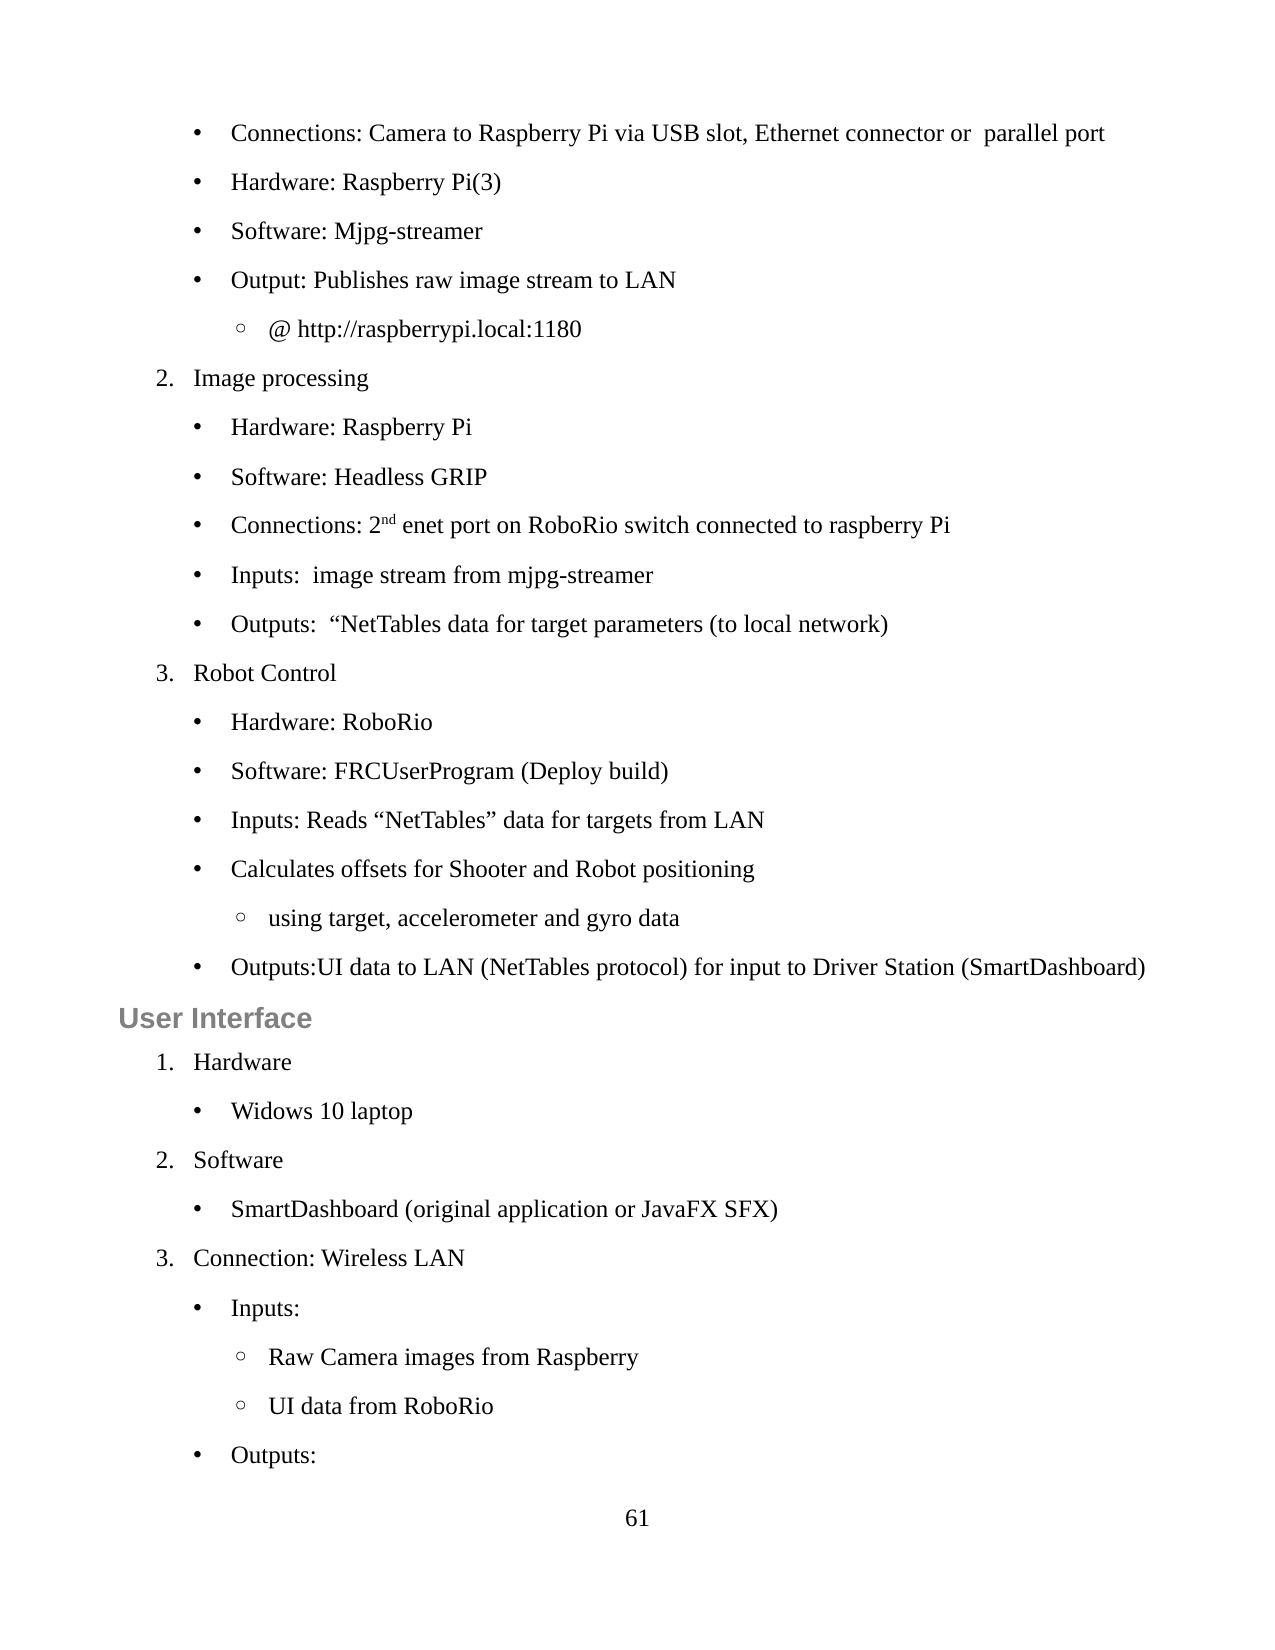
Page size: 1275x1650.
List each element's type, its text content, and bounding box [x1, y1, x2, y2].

list Outputs:UI data to LAN (NetTables protocol) for input to Driver Station (SmartDashboard) [193, 952, 1157, 981]
list Output: Publishes raw image stream to LAN [193, 265, 1157, 294]
list using target, accelerometer and gyro data [231, 903, 1157, 932]
list Hardware: Raspberry Pi(3) [193, 167, 1157, 196]
list Connections: 2nd enet port on RoboRio switch connected to raspberry Pi [193, 511, 1157, 539]
list Hardware: Raspberry Pi [193, 412, 1157, 441]
list Inputs: image stream from mjpg-streamer [193, 560, 1157, 588]
list Software: Mjpg-streamer [193, 216, 1157, 245]
list SmartDashboard (original application or JavaFX SFX) [193, 1194, 1157, 1223]
list Software [156, 1145, 1157, 1174]
list Connections: Camera to Raspberry Pi via USB slot, Ethernet connector or parallel port [193, 118, 1157, 147]
list Hardware [156, 1047, 1157, 1076]
list Inputs: Reads “NetTables” data for targets from LAN [193, 805, 1157, 834]
list Software: FRCUserProgram (Deploy build) [193, 756, 1157, 785]
list Connection: Wireless LAN [156, 1243, 1157, 1272]
list Inputs: [193, 1293, 1157, 1321]
list @ http://raspberrypi.local:1180 [231, 314, 1157, 343]
list Robot Control [156, 658, 1157, 687]
subtitle User Interface [118, 1001, 1157, 1035]
list Software: Headless GRIP [193, 462, 1157, 490]
list Calculates offsets for Shooter and Robot positioning [193, 854, 1157, 883]
list Image processing [156, 363, 1157, 392]
list Raw Camera images from Raspberry [231, 1342, 1157, 1370]
list UI data from RoboRio [231, 1391, 1157, 1419]
list Hardware: RoboRio [193, 707, 1157, 736]
list Outputs: [193, 1440, 1157, 1468]
list Widows 10 laptop [193, 1096, 1157, 1125]
list Outputs: “NetTables data for target parameters (to local network) [193, 609, 1157, 637]
